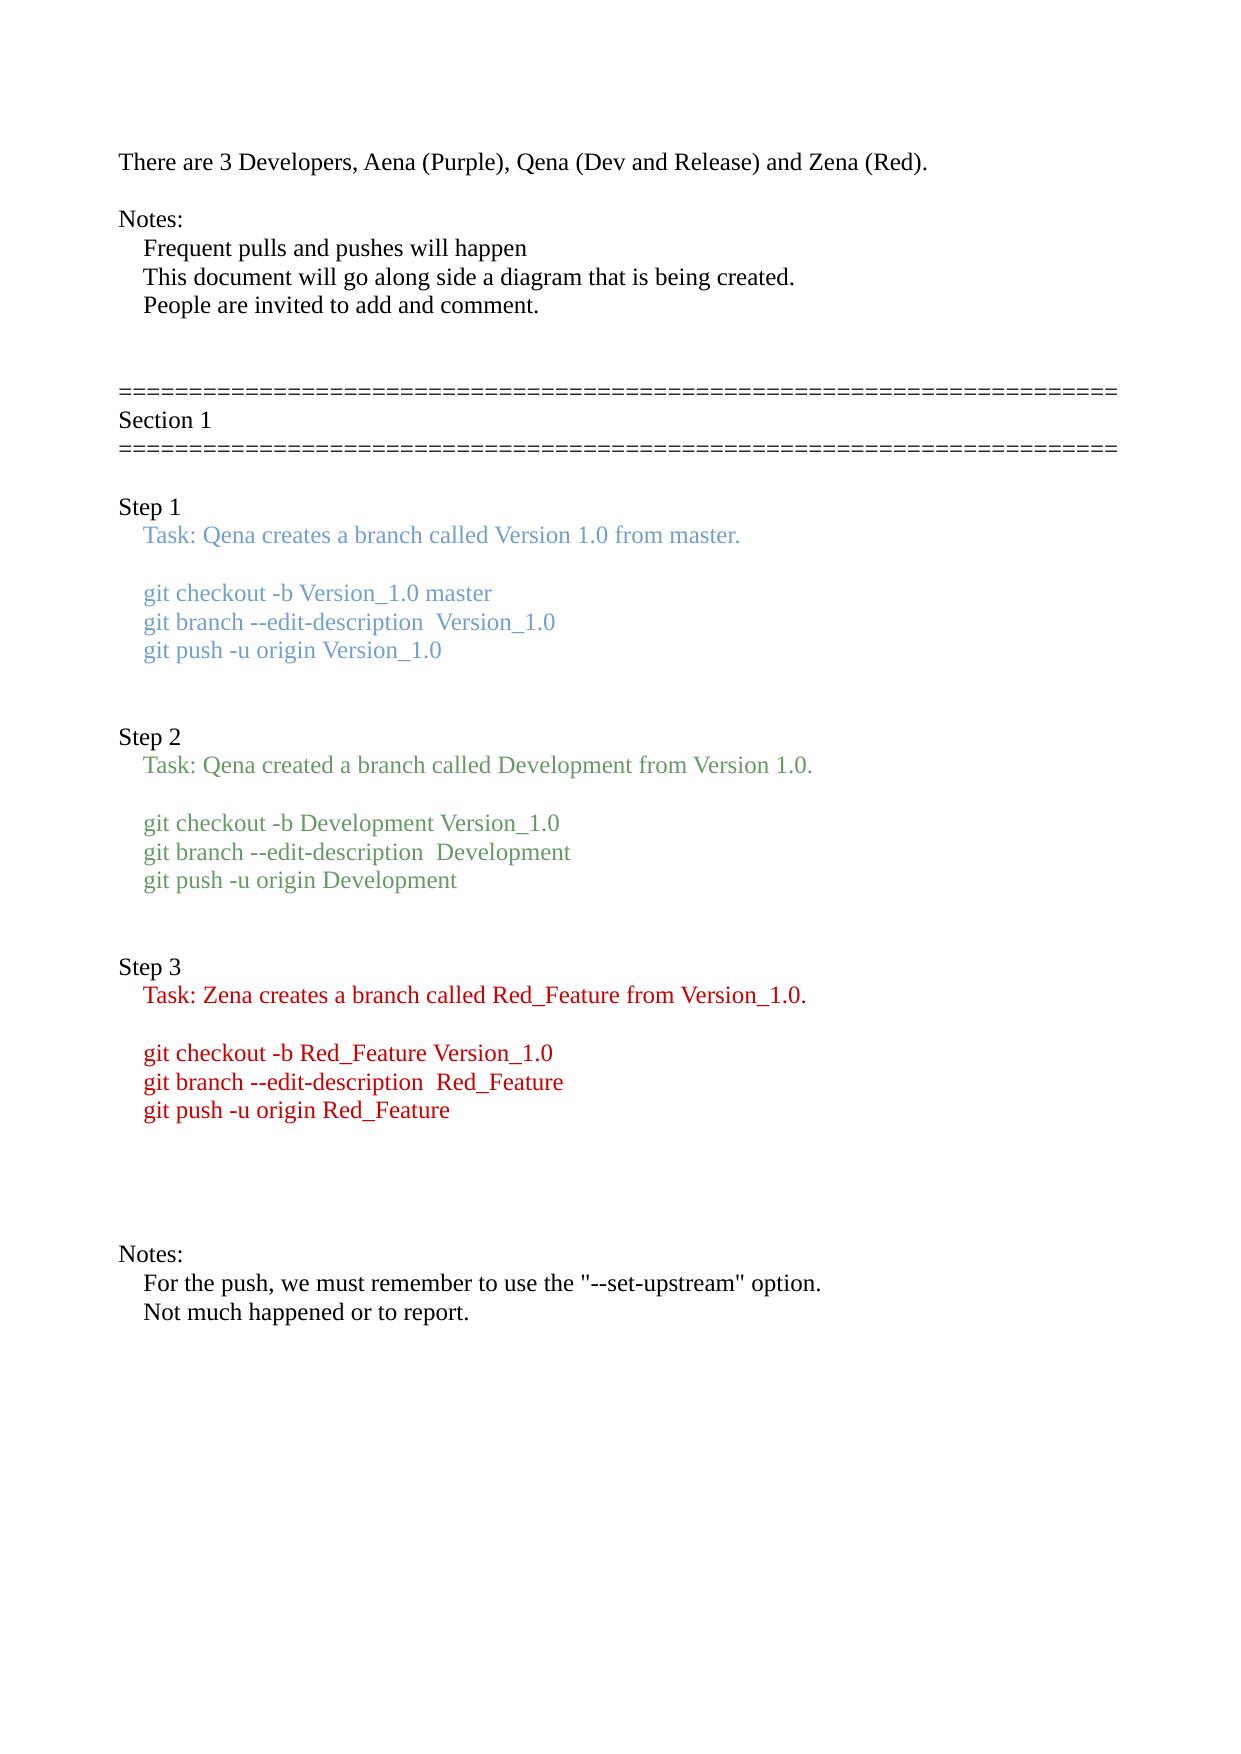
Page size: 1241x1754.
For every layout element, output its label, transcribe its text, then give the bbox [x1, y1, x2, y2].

text Not much happened or to report. [118, 1297, 1122, 1326]
text ======================================================================= [118, 434, 1122, 463]
text Task: Qena created a branch called Development from Version 1.0. [118, 751, 1122, 779]
text Task: Qena creates a branch called Version 1.0 from master. [118, 521, 1122, 549]
text Notes: [118, 1239, 1122, 1268]
text Step 2 [118, 722, 1122, 751]
text git checkout -b Version_1.0 master [118, 578, 1122, 607]
text git push -u origin Version_1.0 [118, 636, 1122, 664]
text Step 3 [118, 952, 1122, 981]
text git checkout -b Red_Feature Version_1.0 [118, 1038, 1122, 1067]
text For the push, we must remember to use the "--set-upstream" option. [118, 1268, 1122, 1297]
text This document will go along side a diagram that is being created. [118, 262, 1122, 291]
text Section 1 [118, 406, 1122, 434]
text ======================================================================= [118, 377, 1122, 406]
text Step 1 [118, 492, 1122, 521]
text git branch --edit-description Red_Feature [118, 1067, 1122, 1096]
text git branch --edit-description Version_1.0 [118, 607, 1122, 636]
text People are invited to add and comment. [118, 291, 1122, 319]
text git branch --edit-description Development [118, 837, 1122, 866]
text git push -u origin Development [118, 866, 1122, 894]
text There are 3 Developers, Aena (Purple), Qena (Dev and Release) and Zena (Red). [118, 147, 1122, 176]
text Task: Zena creates a branch called Red_Feature from Version_1.0. [118, 981, 1122, 1009]
text Frequent pulls and pushes will happen [118, 233, 1122, 262]
text git push -u origin Red_Feature [118, 1096, 1122, 1124]
text Notes: [118, 204, 1122, 233]
text git checkout -b Development Version_1.0 [118, 808, 1122, 837]
